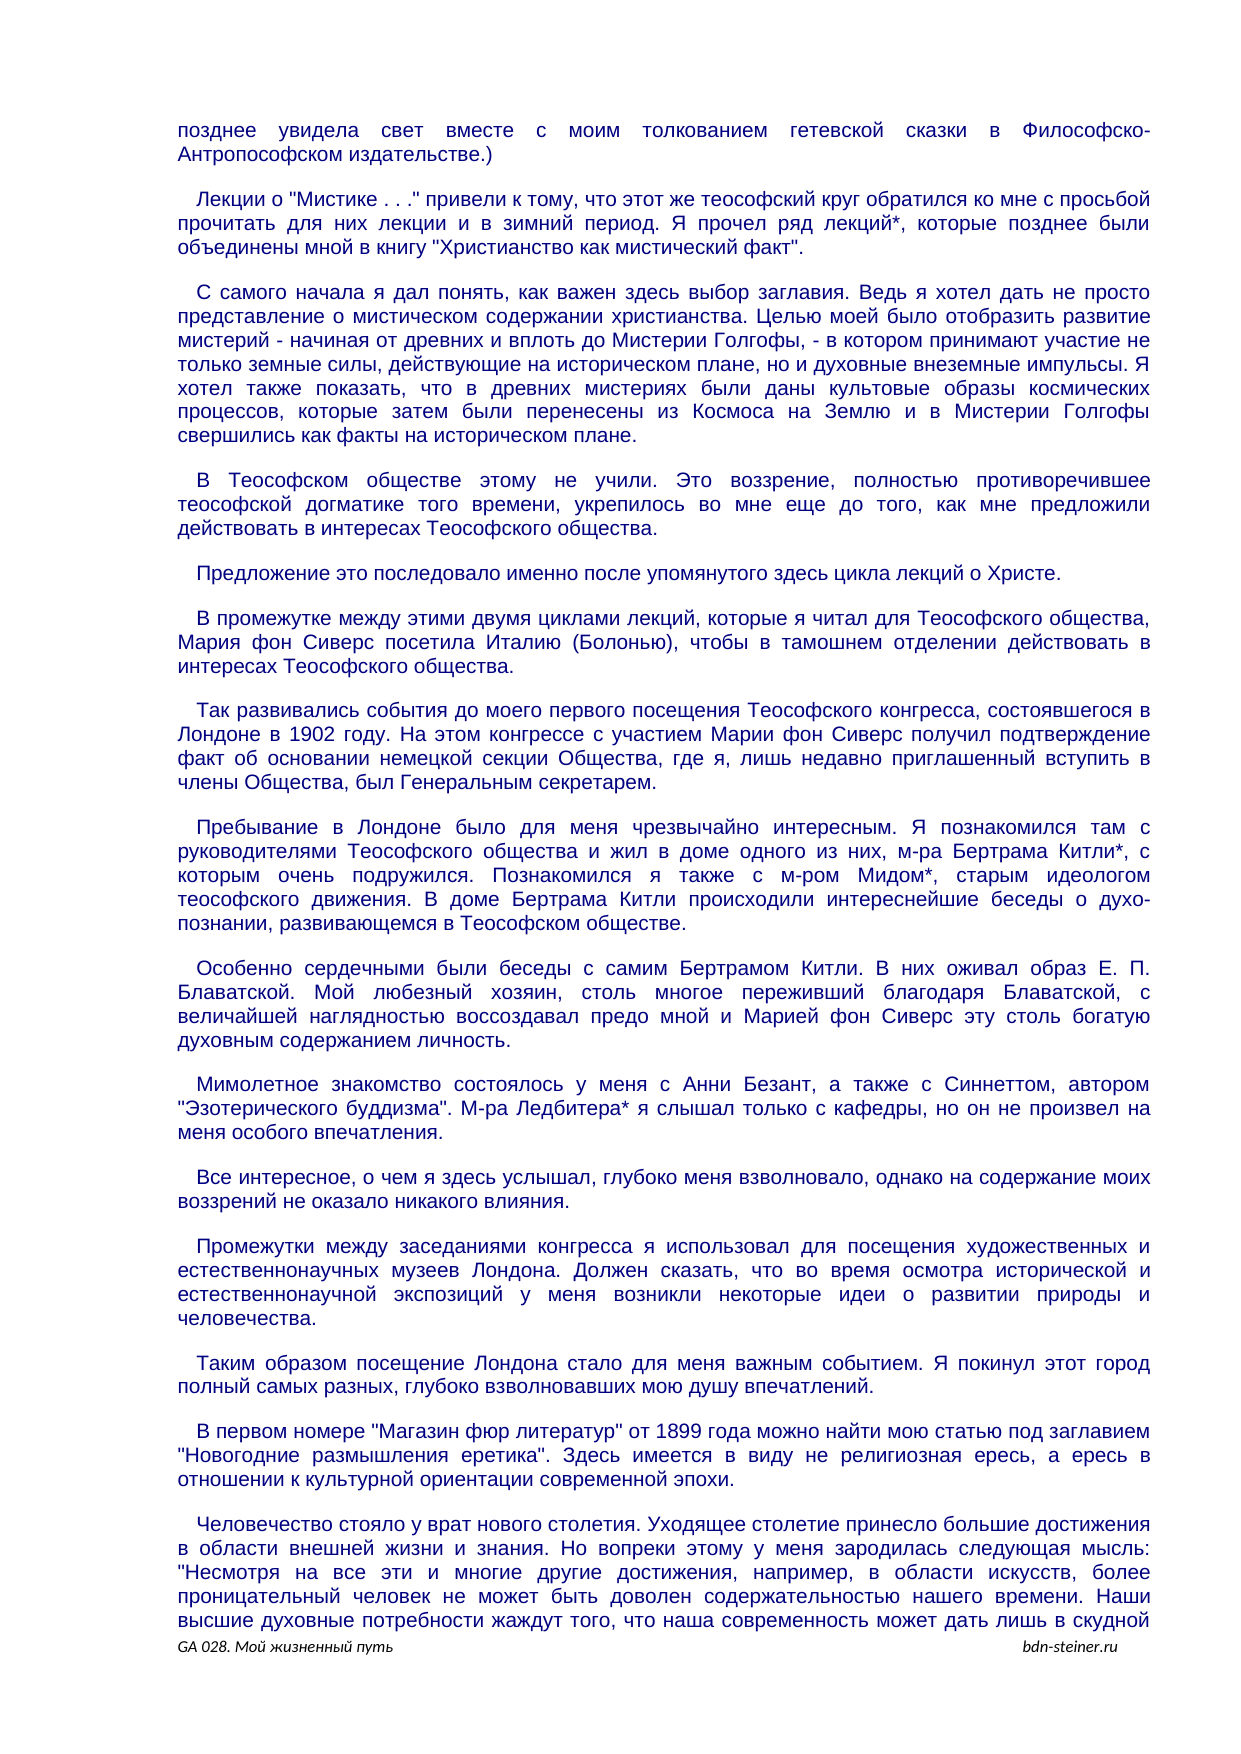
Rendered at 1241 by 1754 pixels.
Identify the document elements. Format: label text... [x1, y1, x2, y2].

text Пребывание в Лондоне было для меня чрезвычайно интересным. Я познакомился там с руководителями Теософского общества и жил в доме одного из них, м-ра Бертрама Китли*, с которым очень подружился. Познакомился я также с м-ром Мидом*, старым идеологом теософского движения. В доме Бертрама Китли происходили интереснейшие беседы о духо-познании, развивающемся в Теософском обществе. [177, 815, 1152, 935]
text позднее увидела свет вместе с моим толкованием гетевской сказки в Философско-Антропософском издательстве.) [177, 118, 1152, 166]
text В промежутке между этими двумя циклами лекций, которые я читал для Теософского общества, Мария фон Сиверс посетила Италию (Болонью), чтобы в тамошнем отделении действовать в интересах Теософского общества. [177, 606, 1152, 677]
text С самого начала я дал понять, как важен здесь выбор заглавия. Ведь я хотел дать не просто представление о мистическом содержании христианства. Целью моей было отобразить развитие мистерий - начиная от древних и вплоть до Мистерии Голгофы, - в котором принимают участие не только земные силы, действующие на историческом плане, но и духовные внеземные импульсы. Я хотел также показать, что в древних мистериях были даны культовые образы космических процессов, которые затем были перенесены из Космоса на Землю и в Мистерии Голгофы свершились как факты на историческом плане. [177, 279, 1152, 447]
text Мимолетное знакомство состоялось у меня с Анни Безант, а также с Синнеттом, автором "Эзотерического буддизма". М-ра Ледбитера* я слышал только с кафедры, но он не произвел на меня особого впечатления. [177, 1072, 1152, 1144]
text Особенно сердечными были беседы с самим Бертрамом Китли. В них оживал образ Е. П. Блаватской. Мой любезный хозяин, столь многое переживший благодаря Блаватской, с величайшей наглядностью воссоздавал предо мной и Марией фон Сиверс эту столь богатую духовным содержанием личность. [177, 956, 1152, 1051]
text Человечество стояло у врат нового столетия. Уходящее столетие принесло большие достижения в области внешней жизни и знания. Но вопреки этому у меня зародилась следующая мысль: "Несмотря на все эти и многие другие достижения, например, в области искусств, более проницательный человек не может быть доволен содержательностью нашего времени. Наши высшие духовные потребности жаждут того, что наша современность может дать лишь в скудной [177, 1512, 1152, 1632]
text В первом номере "Магазин фюр литератур" от 1899 года можно найти мою статью под заглавием "Новогодние размышления еретика". Здесь имеется в виду не религиозная ересь, а ересь в отношении к культурной ориентации современной эпохи. [177, 1419, 1152, 1491]
text Так развивались события до моего первого посещения Теософского конгресса, состоявшегося в Лондоне в 1902 году. На этом конгрессе с участием Марии фон Сиверс получил подтверждение факт об основании немецкой секции Общества, где я, лишь недавно приглашенный вступить в члены Общества, был Генеральным секретарем. [177, 698, 1152, 794]
text Промежутки между заседаниями конгресса я использовал для посещения художественных и естественнонаучных музеев Лондона. Должен сказать, что во время осмотра исторической и естественнонаучной экспозиций у меня возникли некоторые идеи о развитии природы и человечества. [177, 1234, 1152, 1329]
text Предложение это последовало именно после упомянутого здесь цикла лекций о Христе. [177, 561, 1152, 585]
text В Теософском обществе этому не учили. Это воззрение, полностью противоречившее теософской догматике того времени, укрепилось во мне еще до того, как мне предложили действовать в интересах Теософского общества. [177, 468, 1152, 540]
text Таким образом посещение Лондона стало для меня важным событием. Я покинул этот город полный самых разных, глубоко взволновавших мою душу впечатлений. [177, 1350, 1152, 1398]
text Все интересное, о чем я здесь услышал, глубоко меня взволновало, однако на содержание моих воззрений не оказало никакого влияния. [177, 1165, 1152, 1213]
text Лекции о "Мистике . . ." привели к тому, что этот же теософский круг обратился ко мне с просьбой прочитать для них лекции и в зимний период. Я прочел ряд лекций*, которые позднее были объединены мной в книгу "Христианство как мистический факт". [177, 187, 1152, 259]
